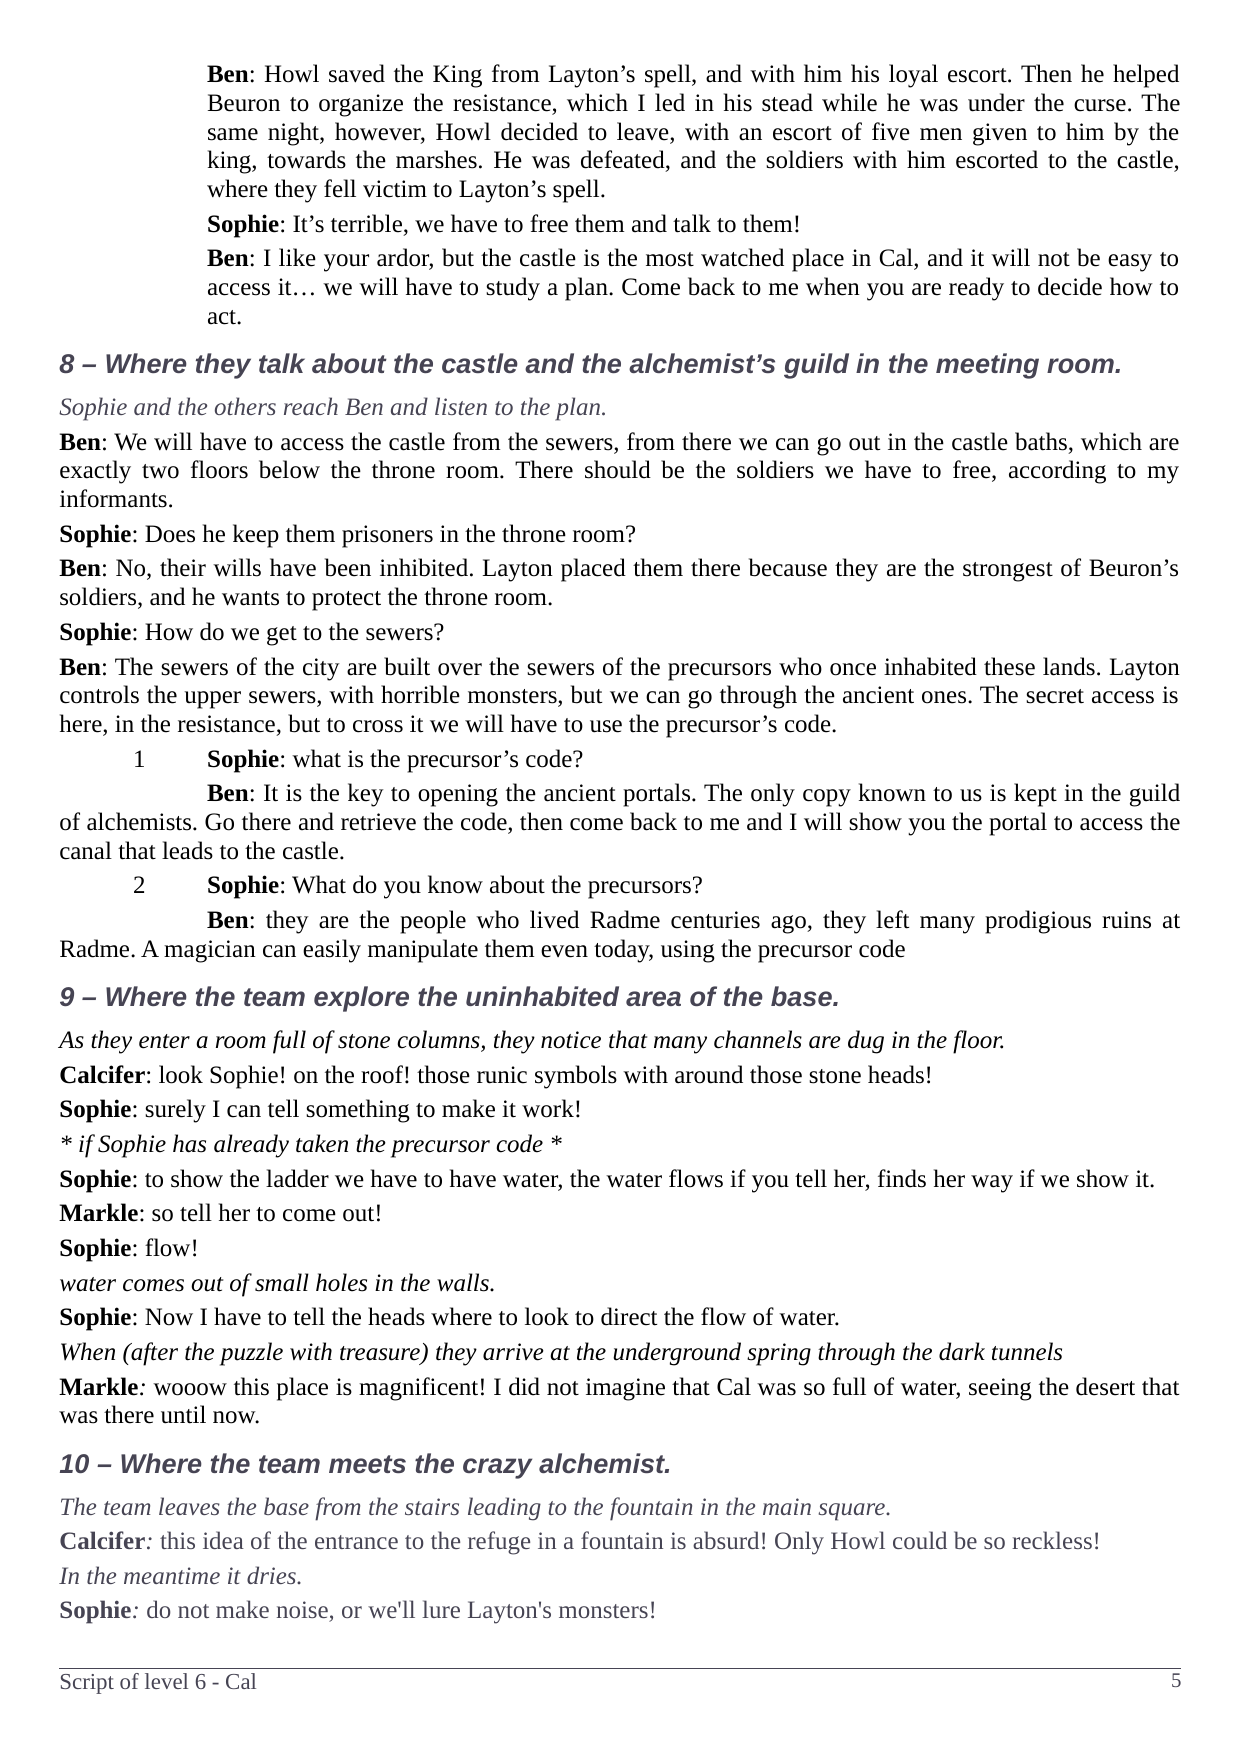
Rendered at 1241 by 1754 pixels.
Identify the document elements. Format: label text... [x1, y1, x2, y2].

text Ben: It is the key to opening the ancient portals. The only copy known to us is kept in the guild of alchemists. Go there and retrieve the code, then come back to me and I will show you the portal to access the canal that leads to the castle. [59, 778, 1181, 865]
subtitle 9 – Where the team explore the uninhabited area of the base. [59, 981, 1181, 1012]
text As they enter a room full of stone columns, they notice that many channels are dug in the floor. [59, 1025, 1181, 1054]
text 2 Sophie: What do you know about the precursors? [59, 871, 1181, 899]
text The team leaves the base from the stairs leading to the fountain in the main square. [59, 1492, 1181, 1520]
text Sophie: flow! [59, 1233, 1181, 1262]
text Ben: they are the people who lived Radme centuries ago, they left many prodigious ruins at Radme. A magician can easily manipulate them even today, using the precursor code [59, 905, 1181, 963]
text Sophie: Does he keep them prisoners in the throne room? [59, 519, 1181, 547]
text 1 Sophie: what is the precursor’s code? [59, 744, 1181, 772]
text Ben: We will have to access the castle from the sewers, from there we can go out in the castle baths, which are exactly two floors below the throne room. There should be the soldiers we have to free, according to my informants. [59, 427, 1181, 513]
text Ben: Howl saved the King from Layton’s spell, and with him his loyal escort. Then he helped Beuron to organize the resistance, which I led in his stead while he was under the curse. The same night, however, Howl decided to leave, with an escort of five men given to him by the king, towards the marshes. He was defeated, and the soldiers with him escorted to the castle, where they fell victim to Layton’s spell. [207, 59, 1181, 203]
text Sophie: surely I can tell something to make it work! [59, 1094, 1181, 1123]
text Sophie: How do we get to the sewers? [59, 617, 1181, 646]
text Ben: The sewers of the city are built over the sewers of the precursors who once inhabited these lands. Layton controls the upper sewers, with horrible monsters, but we can go through the ancient ones. The secret access is here, in the resistance, but to cross it we will have to use the precursor’s code. [59, 652, 1181, 738]
text Sophie: Now I have to tell the heads where to look to direct the flow of water. [59, 1302, 1181, 1331]
text When (after the puzzle with treasure) they arrive at the underground spring through the dark tunnels [59, 1337, 1181, 1366]
text Calcifer: this idea of the entrance to the refuge in a fountain is absurd! Only Howl could be so reckless! [59, 1526, 1181, 1555]
text * if Sophie has already taken the precursor code * [59, 1129, 1181, 1158]
subtitle 8 – Where they talk about the castle and the alchemist’s guild in the meeting room. [59, 348, 1181, 379]
text Ben: I like your ardor, but the castle is the most watched place in Cal, and it will not be easy to access it… we will have to study a plan. Come back to me when you are ready to decide how to act. [207, 243, 1181, 330]
text Ben: No, their wills have been inhibited. Layton placed them there because they are the strongest of Beuron’s soldiers, and he wants to protect the throne room. [59, 553, 1181, 611]
subtitle 10 – Where the team meets the crazy alchemist. [59, 1448, 1181, 1479]
text Markle: wooow this place is magnificent! I did not imagine that Cal was so full of water, seeing the desert that was there until now. [59, 1372, 1181, 1429]
text water comes out of small holes in the walls. [59, 1268, 1181, 1297]
text Sophie: It’s terrible, we have to free them and talk to them! [207, 209, 1181, 237]
text Sophie: do not make noise, or we'll lure Layton's monsters! [59, 1596, 1181, 1624]
text In the meantime it dries. [59, 1561, 1181, 1590]
text Calcifer: look Sophie! on the roof! those runic symbols with around those stone heads! [59, 1060, 1181, 1088]
text Markle: so tell her to come out! [59, 1198, 1181, 1227]
text Sophie and the others reach Ben and listen to the plan. [59, 392, 1181, 421]
text Sophie: to show the ladder we have to have water, the water flows if you tell her, finds her way if we show it. [59, 1164, 1181, 1192]
